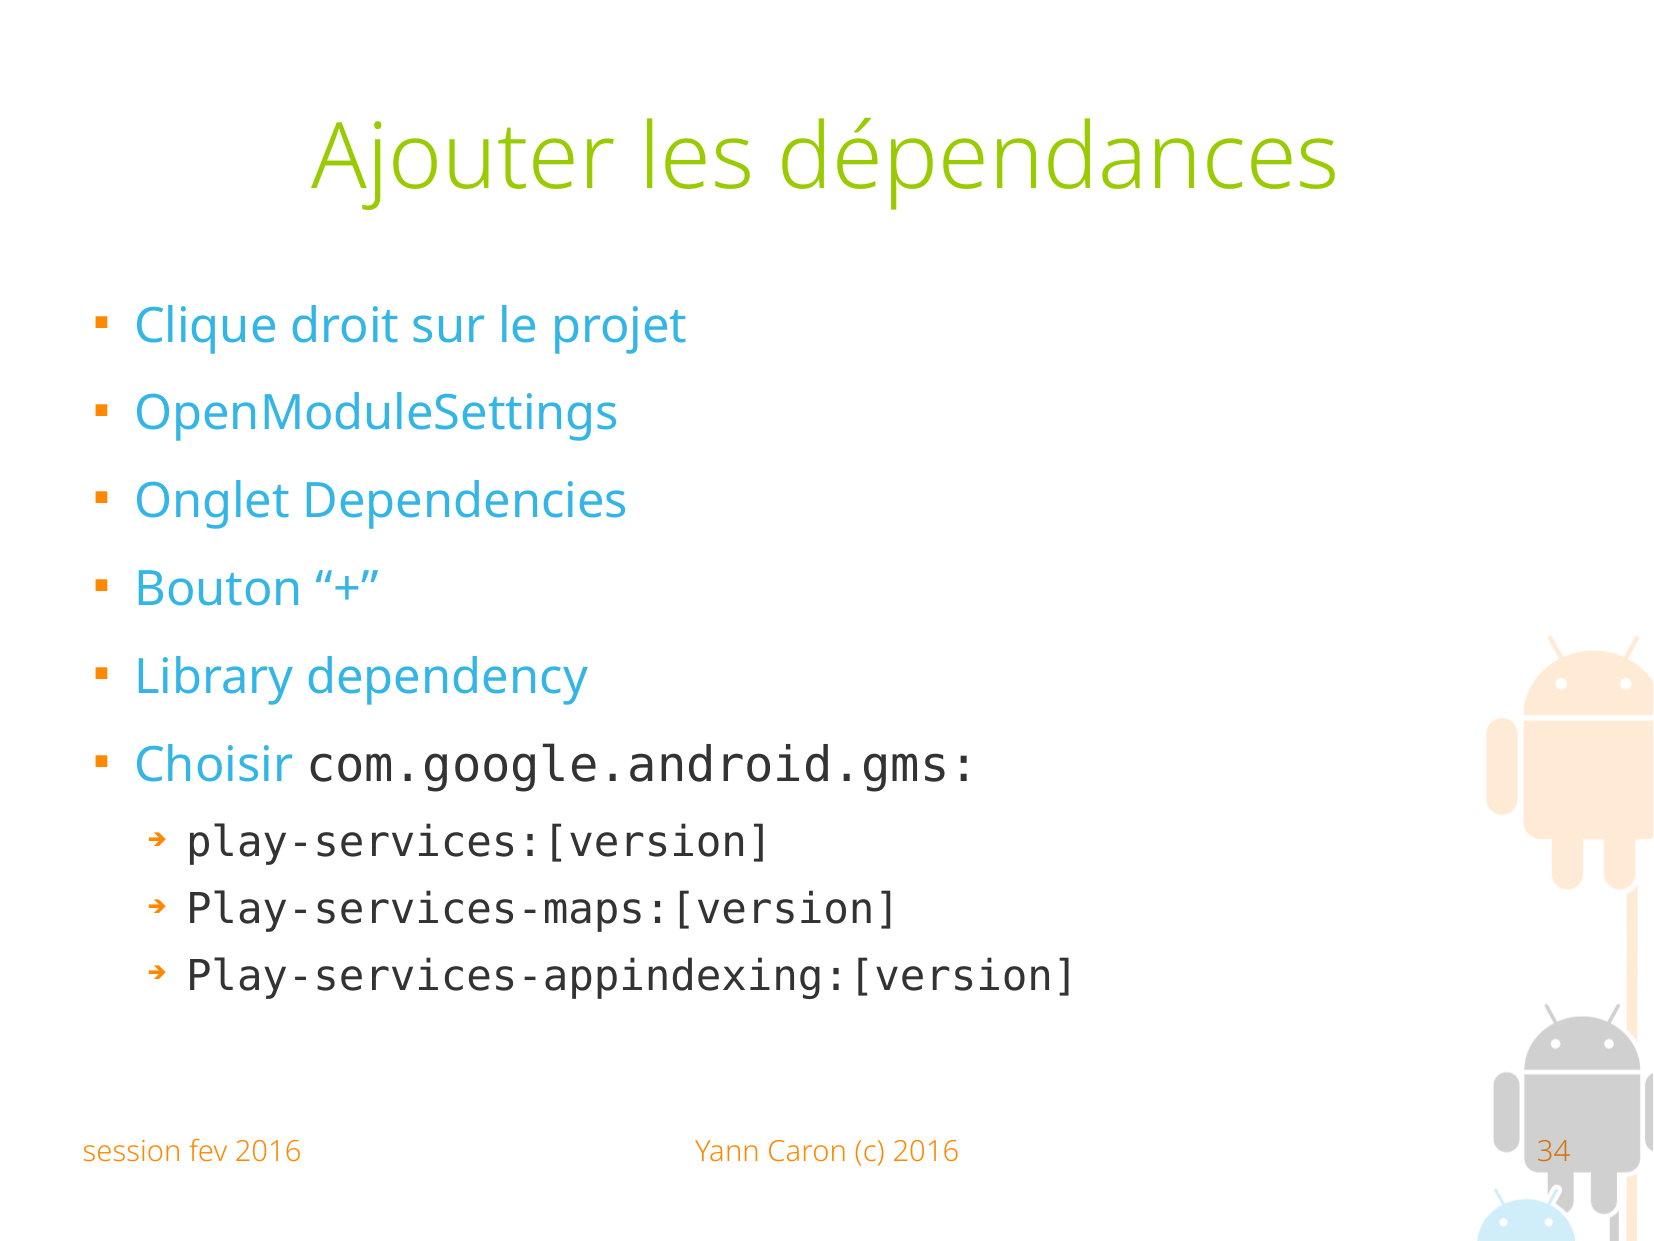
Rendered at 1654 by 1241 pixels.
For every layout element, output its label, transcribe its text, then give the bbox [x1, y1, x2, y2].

list Clique droit sur le projet OpenModuleSettings Onglet Dependencies Bouton “+” Library dependency Choisir com.google.android.gms: play-services:[version] Play-services-maps:[version] Play-services-appindexing:[version] [82, 290, 1546, 1010]
picture [240, 423, 1654, 1241]
title Ajouter les dépendances [82, 49, 1571, 257]
